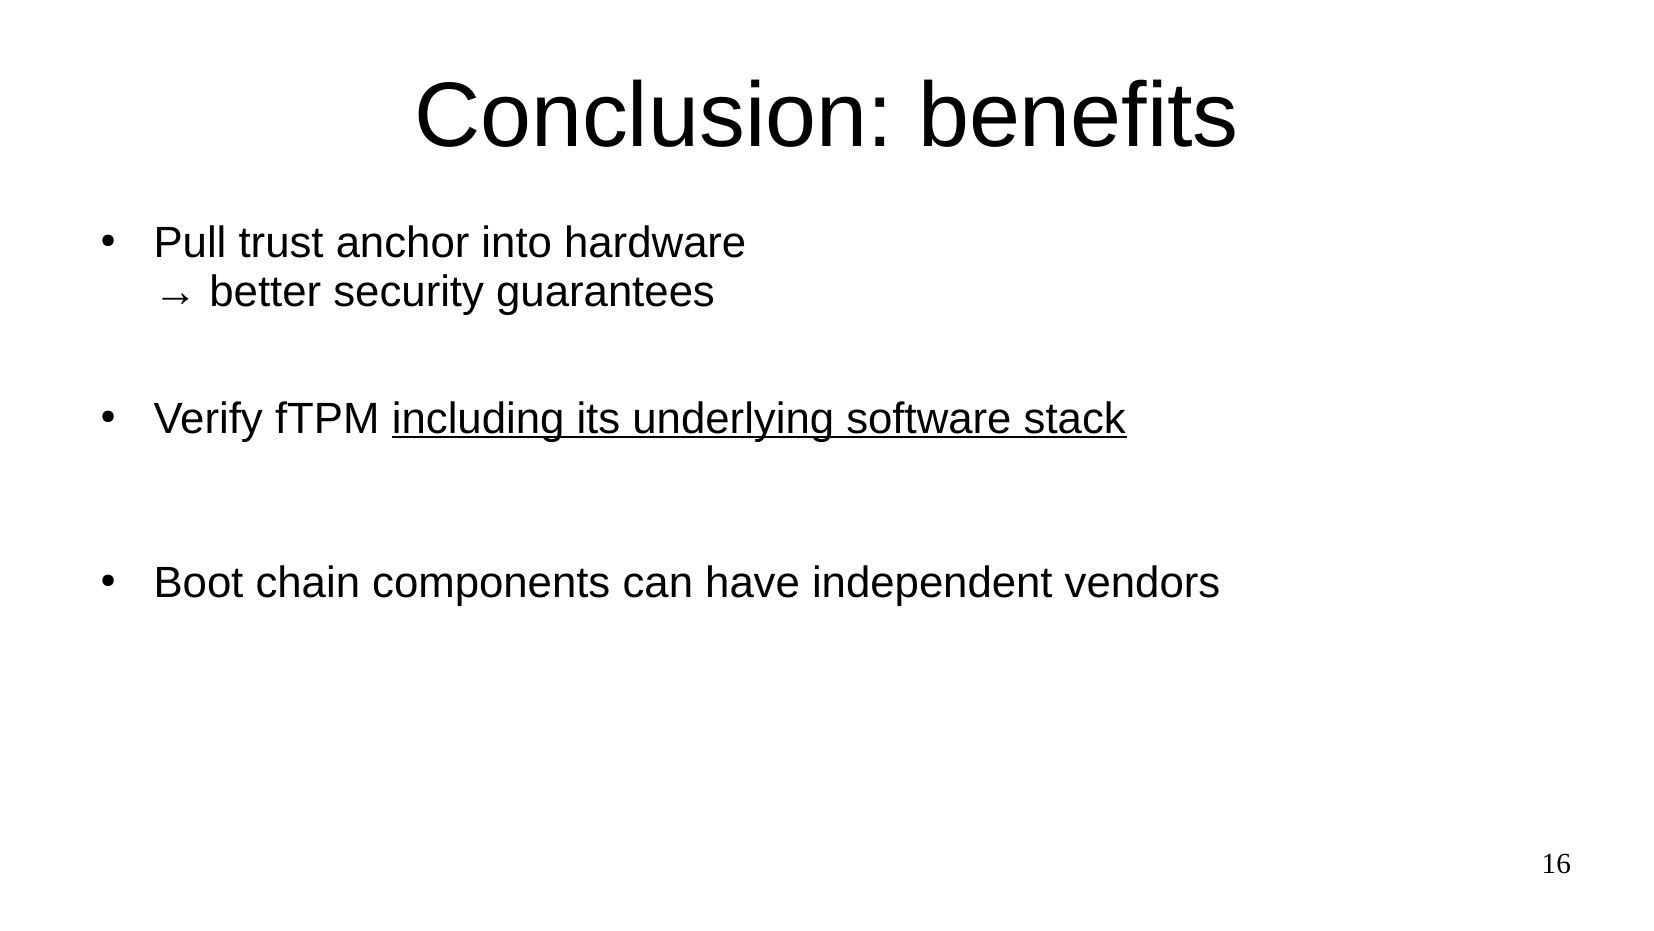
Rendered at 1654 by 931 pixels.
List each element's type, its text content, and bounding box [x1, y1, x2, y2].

title Conclusion: benefits [82, 37, 1571, 193]
list Pull trust anchor into hardware → better security guarantees Verify fTPM including its underlying software stack Boot chain components can have independent vendors [82, 217, 1571, 758]
